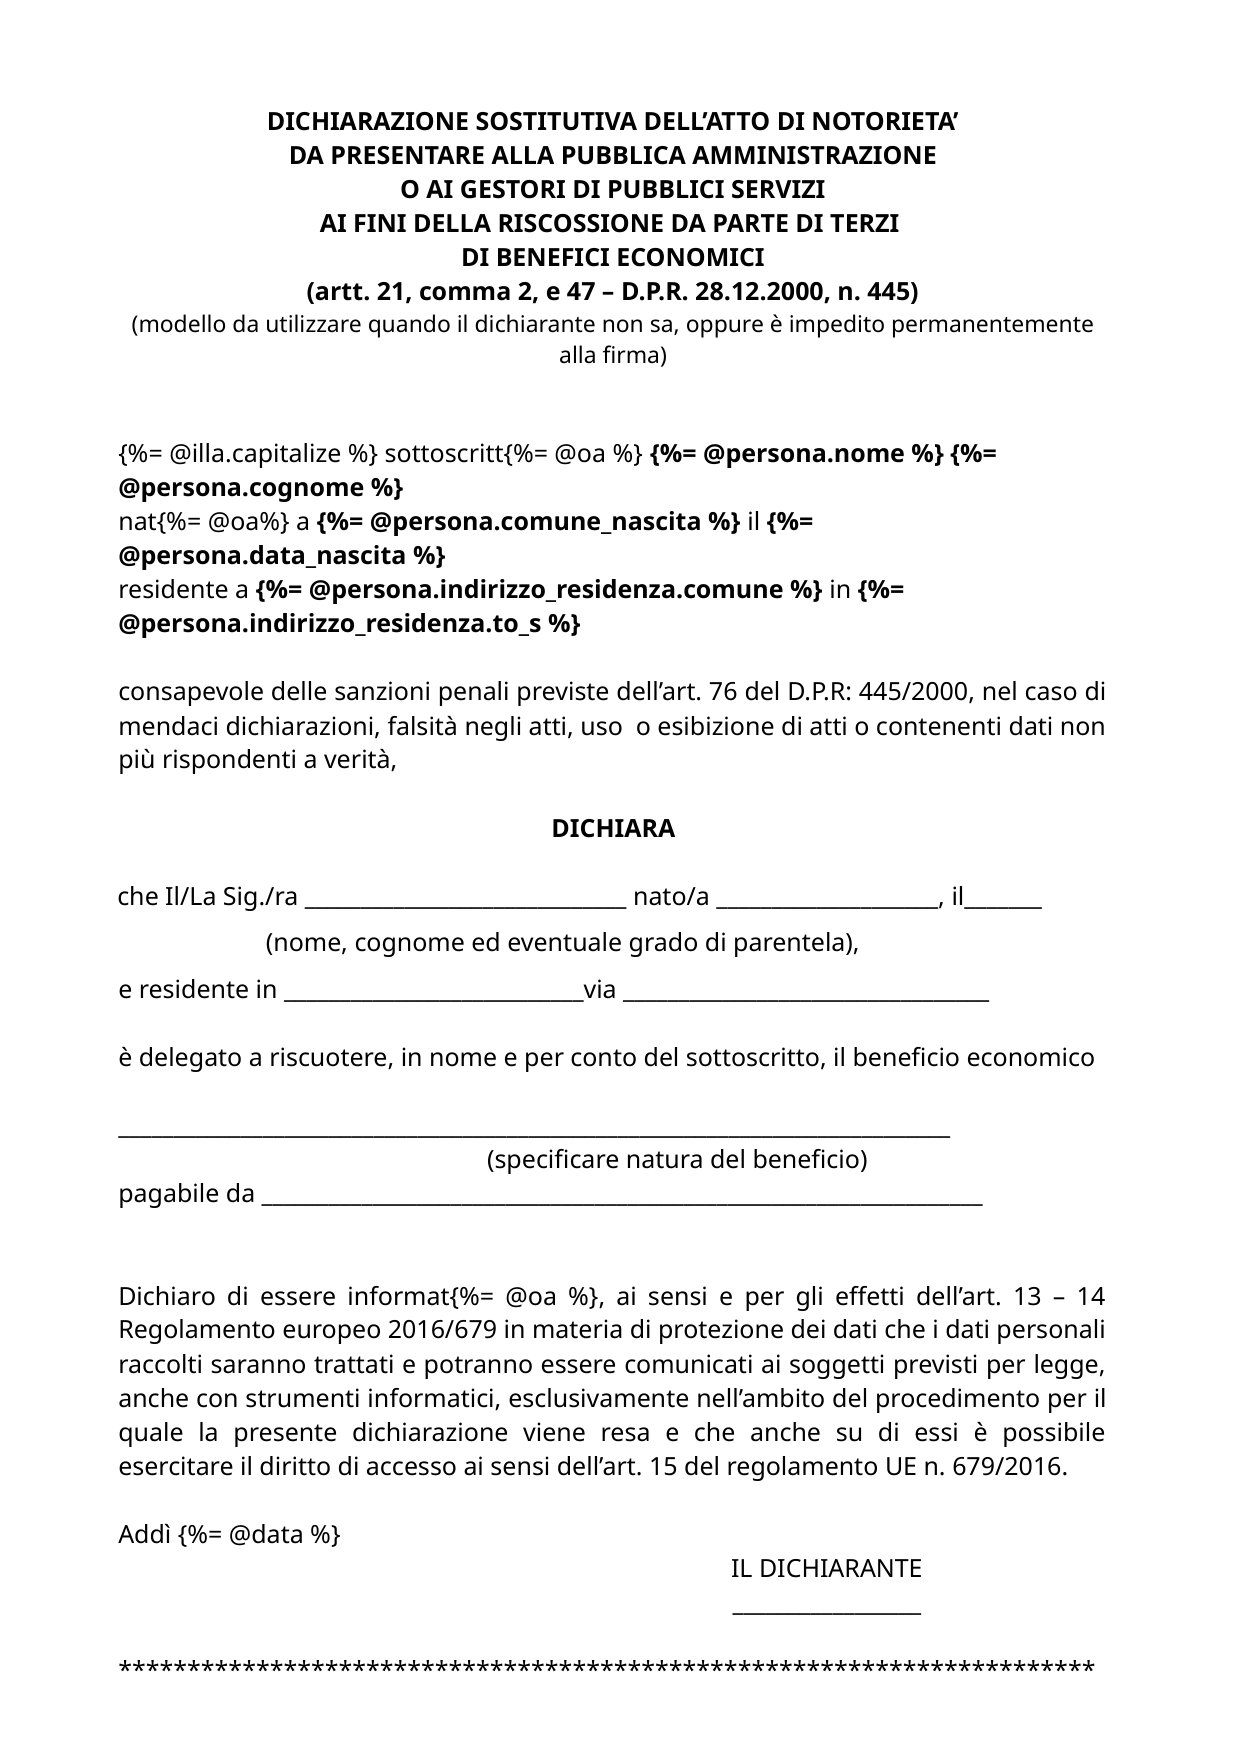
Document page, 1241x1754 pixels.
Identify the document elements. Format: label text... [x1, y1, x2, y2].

text *********************************************************************** [118, 1653, 1107, 1687]
text è delegato a riscuotere, in nome e per conto del sottoscritto, il beneficio economico [118, 1040, 1107, 1074]
text e residente in ___________________________via _________________________________ [118, 972, 1107, 1006]
text (artt. 21, comma 2, e 47 – D.P.R. 28.12.2000, n. 445) [118, 274, 1107, 308]
text residente a {%= @persona.indirizzo_residenza.comune %} in {%= @persona.indirizzo_residenza.to_s %} [118, 572, 1107, 640]
text {%= @illa.capitalize %} sottoscritt{%= @oa %} {%= @persona.nome %} {%= @persona.cognome %} [118, 436, 1107, 504]
text consapevole delle sanzioni penali previste dell’art. 76 del D.P.R: 445/2000, nel caso di mendaci dichiarazioni, falsità negli atti, uso o esibizione di atti o contenenti dati non più rispondenti a verità, [118, 674, 1107, 776]
text DI BENEFICI ECONOMICI [118, 240, 1107, 274]
text DICHIARA [118, 810, 1108, 844]
text _________________ [118, 1585, 1107, 1619]
text Dichiaro di essere informat{%= @oa %}, ai sensi e per gli effetti dell’art. 13 – 14 Regolamento europeo 2016/679 in materia di protezione dei dati che i dati personali raccolti saranno trattati e potranno essere comunicati ai soggetti previsti per legge, anche con strumenti informatici, esclusivamente nell’ambito del procedimento per il quale la presente dichiarazione viene resa e che anche su di essi è possibile esercitare il diritto di accesso ai sensi dell’art. 15 del regolamento UE n. 679/2016. [118, 1278, 1107, 1482]
text (modello da utilizzare quando il dichiarante non sa, oppure è impedito permanentemente alla firma) [118, 308, 1107, 370]
text ___________________________________________________________________________ [118, 1108, 1107, 1142]
text DA PRESENTARE ALLA PUBBLICA AMMINISTRAZIONE [118, 137, 1107, 172]
text (nome, cognome ed eventuale grado di parentela), [192, 925, 1108, 959]
text (specificare natura del beneficio) [413, 1142, 1108, 1176]
text AI FINI DELLA RISCOSSIONE DA PARTE DI TERZI [118, 206, 1107, 240]
text IL DICHIARANTE [118, 1551, 1107, 1585]
text pagabile da _________________________________________________________________ [118, 1176, 1107, 1210]
text DICHIARAZIONE SOSTITUTIVA DELL’ATTO DI NOTORIETA’ [118, 103, 1107, 137]
text O AI GESTORI DI PUBBLICI SERVIZI [118, 172, 1107, 206]
text nat{%= @oa%} a {%= @persona.comune_nascita %} il {%= @persona.data_nascita %} [118, 504, 1107, 572]
text Addì {%= @data %} [118, 1517, 1107, 1551]
text che Il/La Sig./ra _____________________________ nato/a ____________________, il_______ [117, 878, 1108, 912]
